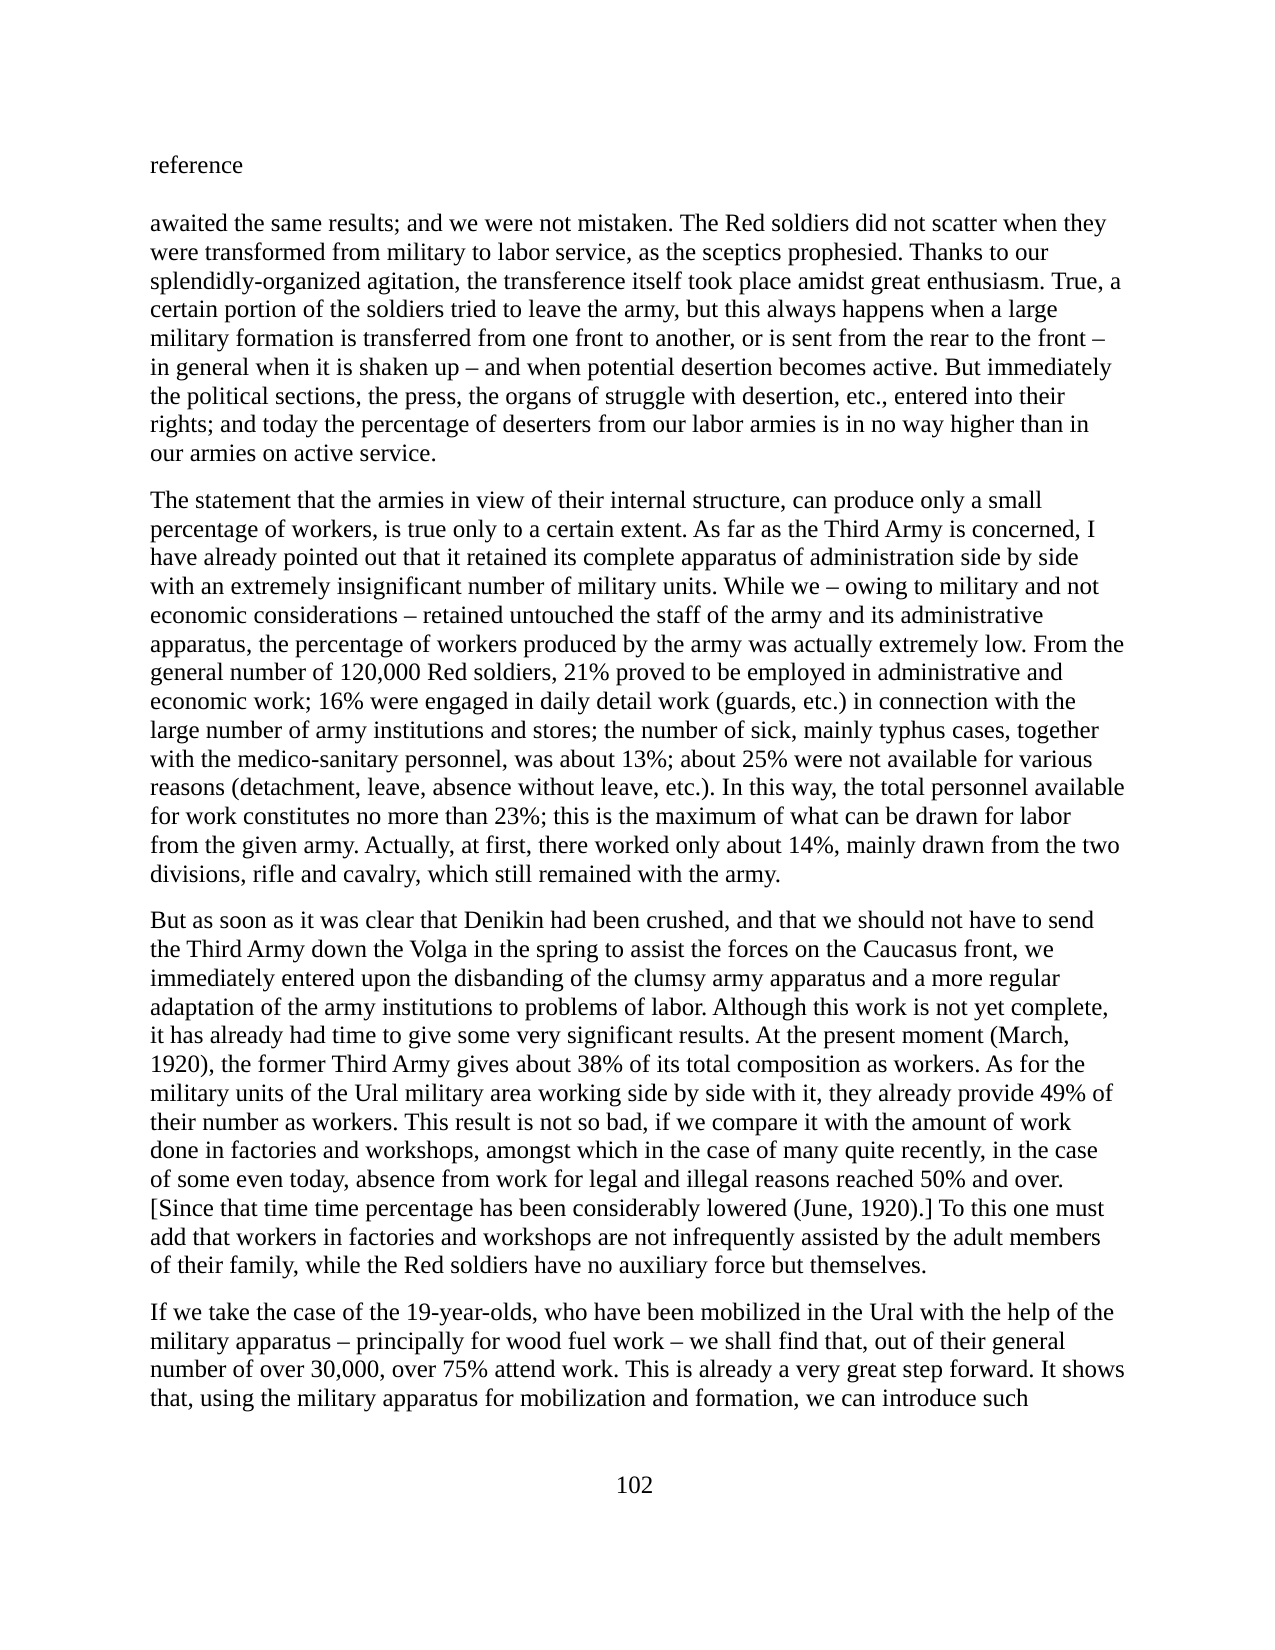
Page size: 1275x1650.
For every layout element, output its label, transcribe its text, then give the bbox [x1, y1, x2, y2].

text But as soon as it was clear that Denikin had been crushed, and that we should not have to send the Third Army down the Volga in the spring to assist the forces on the Caucasus front, we immediately entered upon the disbanding of the clumsy army apparatus and a more regular adaptation of the army institutions to problems of labor. Although this work is not yet complete, it has already had time to give some very significant results. At the present moment (March, 1920), the former Third Army gives about 38% of its total composition as workers. As for the military units of the Ural military area working side by side with it, they already provide 49% of their number as workers. This result is not so bad, if we compare it with the amount of work done in factories and workshops, amongst which in the case of many quite recently, in the case of some even today, absence from work for legal and illegal reasons reached 50% and over. [Since that time time percentage has been considerably lowered (June, 1920).] To this one must add that workers in factories and workshops are not infrequently assisted by the adult members of their family, while the Red soldiers have no auxiliary force but themselves. [150, 905, 1125, 1279]
text If we take the case of the 19-year-olds, who have been mobilized in the Ural with the help of the military apparatus – principally for wood fuel work – we shall find that, out of their general number of over 30,000, over 75% attend work. This is already a very great step forward. It shows that, using the military apparatus for mobilization and formation, we can introduce such [150, 1297, 1125, 1412]
text awaited the same results; and we were not mistaken. The Red soldiers did not scatter when they were transformed from military to labor service, as the sceptics prophesied. Thanks to our splendidly-organized agitation, the transference itself took place amidst great enthusiasm. True, a certain portion of the soldiers tried to leave the army, but this always happens when a large military formation is transferred from one front to another, or is sent from the rear to the front – in general when it is shaken up – and when potential desertion becomes active. But immediately the political sections, the press, the organs of struggle with desertion, etc., entered into their rights; and today the percentage of deserters from our labor armies is in no way higher than in our armies on active service. [150, 208, 1125, 467]
text The statement that the armies in view of their internal structure, can produce only a small percentage of workers, is true only to a certain extent. As far as the Third Army is concerned, I have already pointed out that it retained its complete apparatus of administration side by side with an extremely insignificant number of military units. While we – owing to military and not economic considerations – retained untouched the staff of the army and its administrative apparatus, the percentage of workers produced by the army was actually extremely low. From the general number of 120,000 Red soldiers, 21% proved to be employed in administrative and economic work; 16% were engaged in daily detail work (guards, etc.) in connection with the large number of army institutions and stores; the number of sick, mainly typhus cases, together with the medico-sanitary personnel, was about 13%; about 25% were not available for various reasons (detachment, leave, absence without leave, etc.). In this way, the total personnel available for work constitutes no more than 23%; this is the maximum of what can be drawn for labor from the given army. Actually, at first, there worked only about 14%, mainly drawn from the two divisions, rifle and cavalry, which still remained with the army. [150, 485, 1125, 887]
